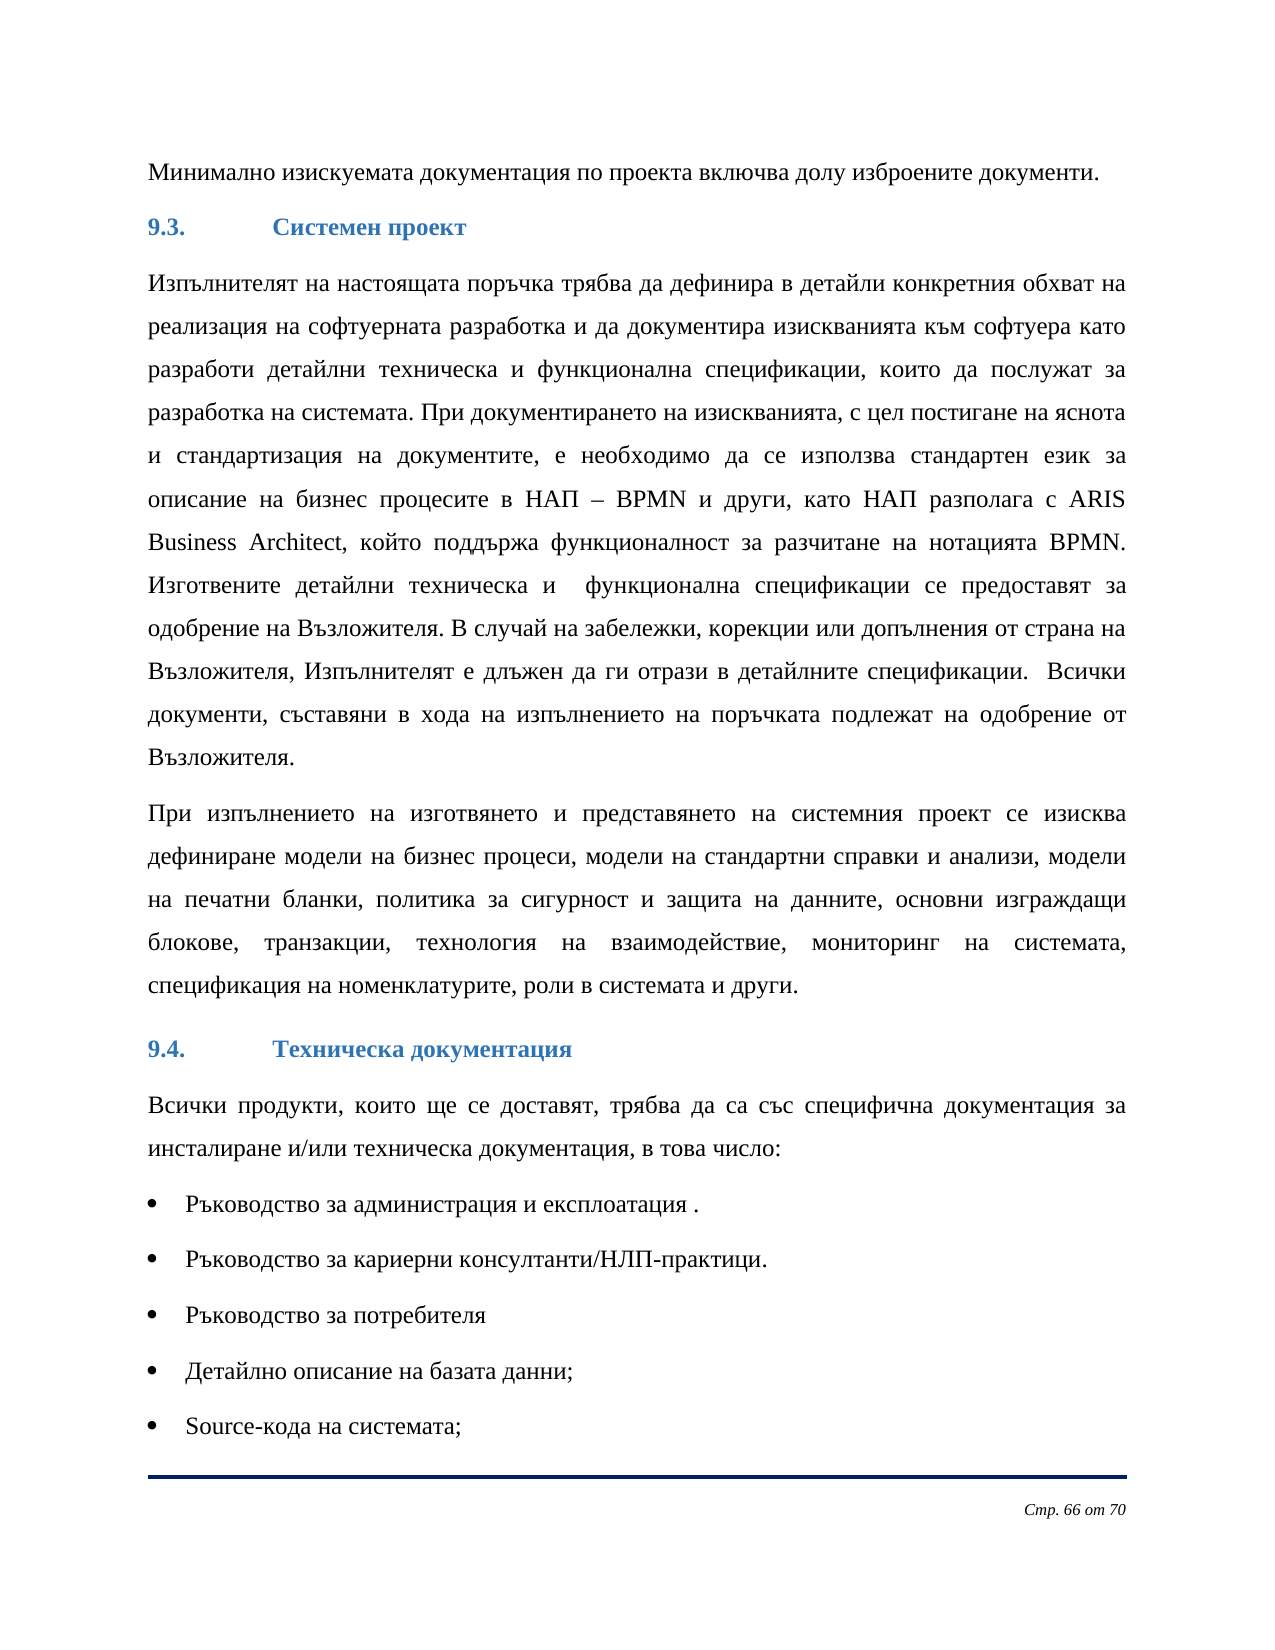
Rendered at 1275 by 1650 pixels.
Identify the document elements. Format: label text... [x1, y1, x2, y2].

subtitle Системен проект [148, 212, 1127, 241]
text При изпълнението на изготвянето и представянето на системния проект се изисква дефиниране модели на бизнес процеси, модели на стандартни справки и анализи, модели на печатни бланки, политика за сигурност и защита на данните, основни изграждащи блокове, транзакции, технология на взаимодействие, мониторинг на системата, спецификация на номенклатурите, роли в системата и други. [148, 798, 1127, 999]
text Всички продукти, които ще се доставят, трябва да са със специфична документация за инсталиране и/или техническа документация, в това число: [148, 1090, 1127, 1162]
list Ръководство за кариерни консултанти/НЛП-практици. [148, 1244, 1127, 1273]
list Ръководство за администрация и експлоатация . [148, 1189, 1127, 1218]
text Изпълнителят на настоящата поръчка трябва да дефинира в детайли конкретния обхват на реализация на софтуерната разработка и да документира изискванията към софтуера като разработи детайлни техническа и функционална спецификации, които да послужат за разработка на системата. При документирането на изискванията, с цел постигане на яснота и стандартизация на документите, е необходимо да се използва стандартен език за описание на бизнес процесите в НАП – BPMN и други, като НАП разполага с ARIS Business Architect, който поддържа функционалност за разчитане на нотацията BPMN. Изготвените детайлни техническа и функционална спецификации се предоставят за одобрение на Възложителя. В случай на забележки, корекции или допълнения от страна на Възложителя, Изпълнителят е длъжен да ги отрази в детайлните спецификации. Всички документи, съставяни в хода на изпълнението на поръчката подлежат на одобрение от Възложителя. [148, 268, 1127, 771]
list Source-кода на системата; [148, 1411, 1127, 1440]
list Детайлно описание на базата данни; [148, 1356, 1127, 1384]
text Минимално изискуемата документация по проекта включва долу изброените документи. [148, 157, 1127, 186]
subtitle Техническа документация [148, 1034, 1127, 1063]
list Ръководство за потребителя [148, 1300, 1127, 1329]
